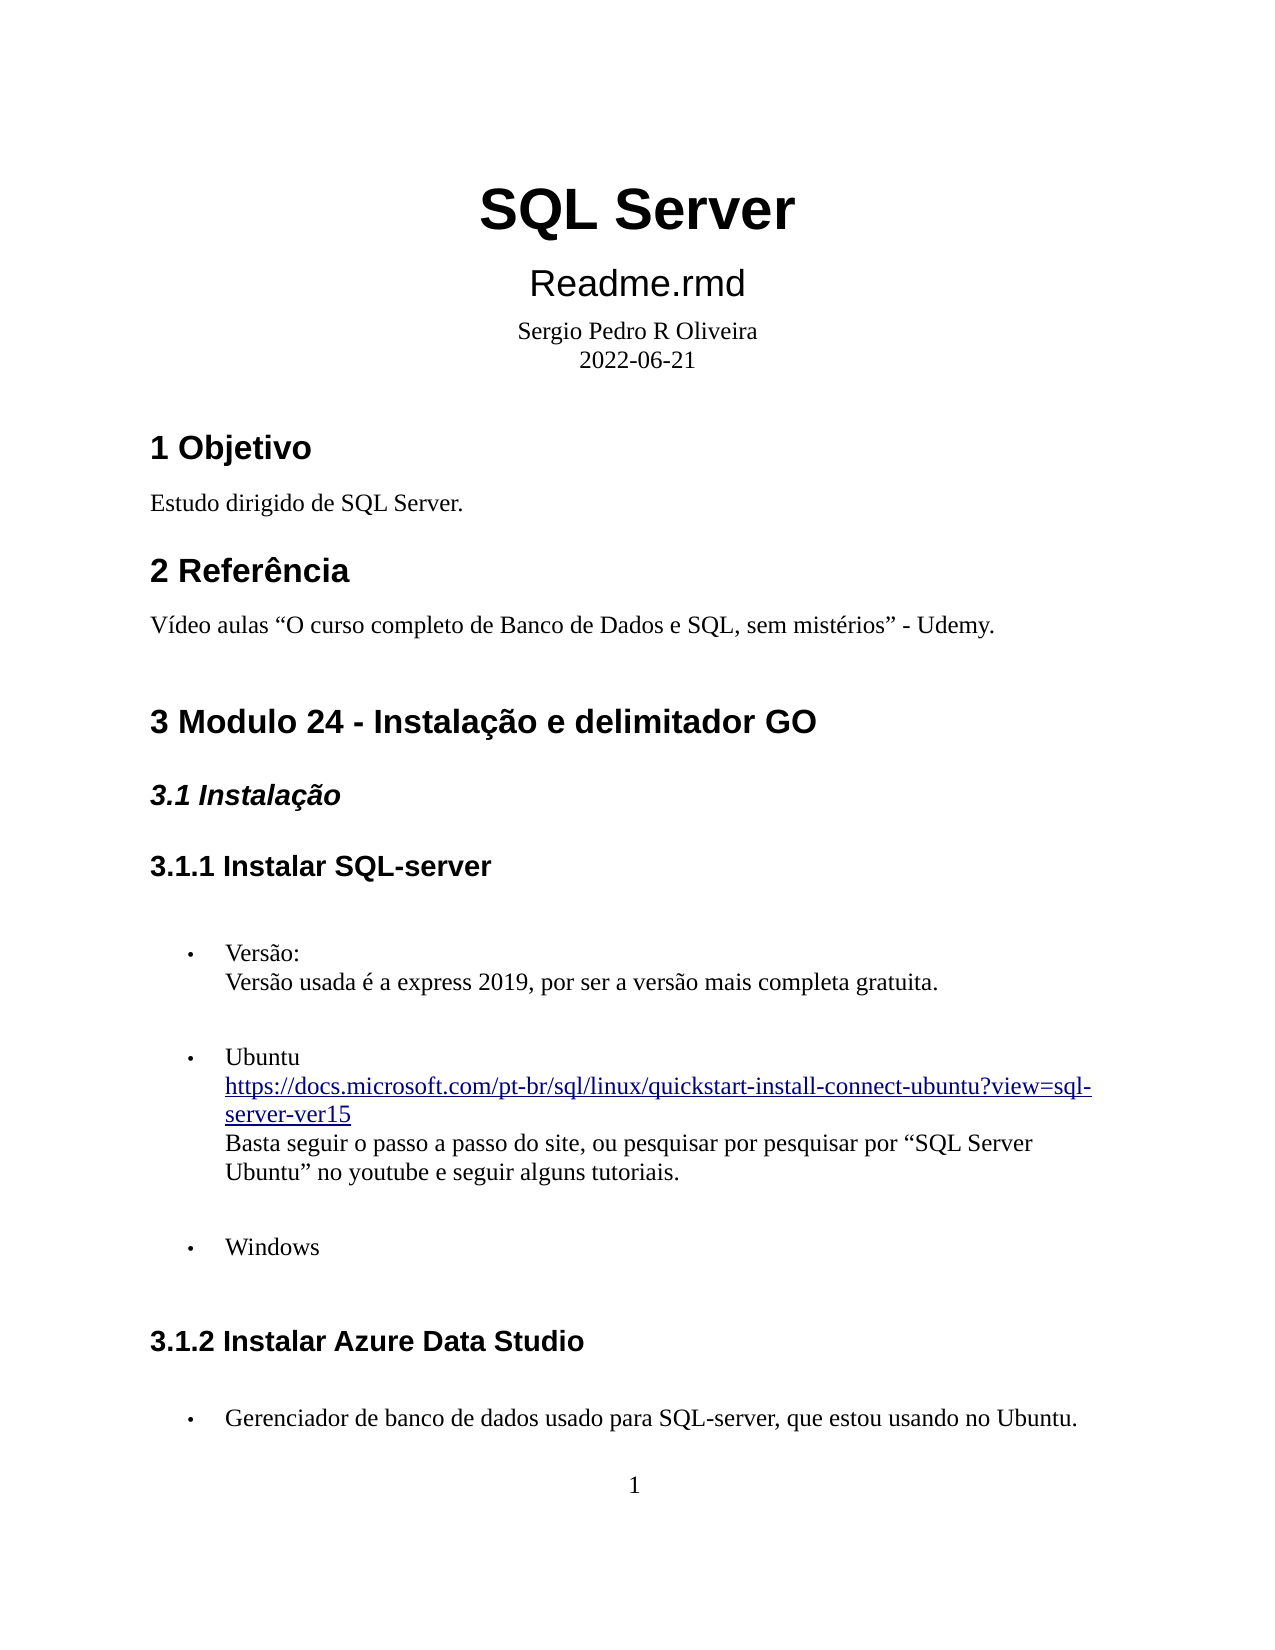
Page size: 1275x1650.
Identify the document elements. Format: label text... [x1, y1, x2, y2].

subtitle 1 Objetivo [150, 428, 1125, 466]
list Windows [187, 1232, 1125, 1290]
list Gerenciador de banco de dados usado para SQL-server, que estou usando no Ubuntu. [187, 1403, 1125, 1432]
text Vídeo aulas “O curso completo de Banco de Dados e SQL, sem mistérios” - Udemy. [150, 611, 1125, 639]
subtitle 3 Modulo 24 - Instalação e delimitador GO [150, 702, 1125, 741]
list Versão: Versão usada é a express 2019, por ser a versão mais completa gratuita. [187, 938, 1125, 1024]
subtitle 2 Referência [150, 551, 1125, 589]
title SQL Server [150, 175, 1125, 242]
text Sergio Pedro R Oliveira [150, 316, 1125, 345]
subtitle Readme.rmd [150, 261, 1125, 304]
list Ubuntu https://docs.microsoft.com/pt-br/sql/linux/quickstart-install-connect-ubuntu?view=sql-server-ver15 Basta seguir o passo a passo do site, ou pesquisar por pesquisar por “SQL Server Ubuntu” no youtube e seguir alguns tutoriais. [187, 1042, 1125, 1214]
subtitle 3.1 Instalação [150, 778, 1125, 812]
text 2022-06-21 [150, 345, 1125, 374]
subtitle 3.1.2 Instalar Azure Data Studio [150, 1324, 1125, 1391]
subtitle 3.1.1 Instalar SQL-server [150, 849, 1125, 916]
text Estudo dirigido de SQL Server. [150, 488, 1125, 517]
